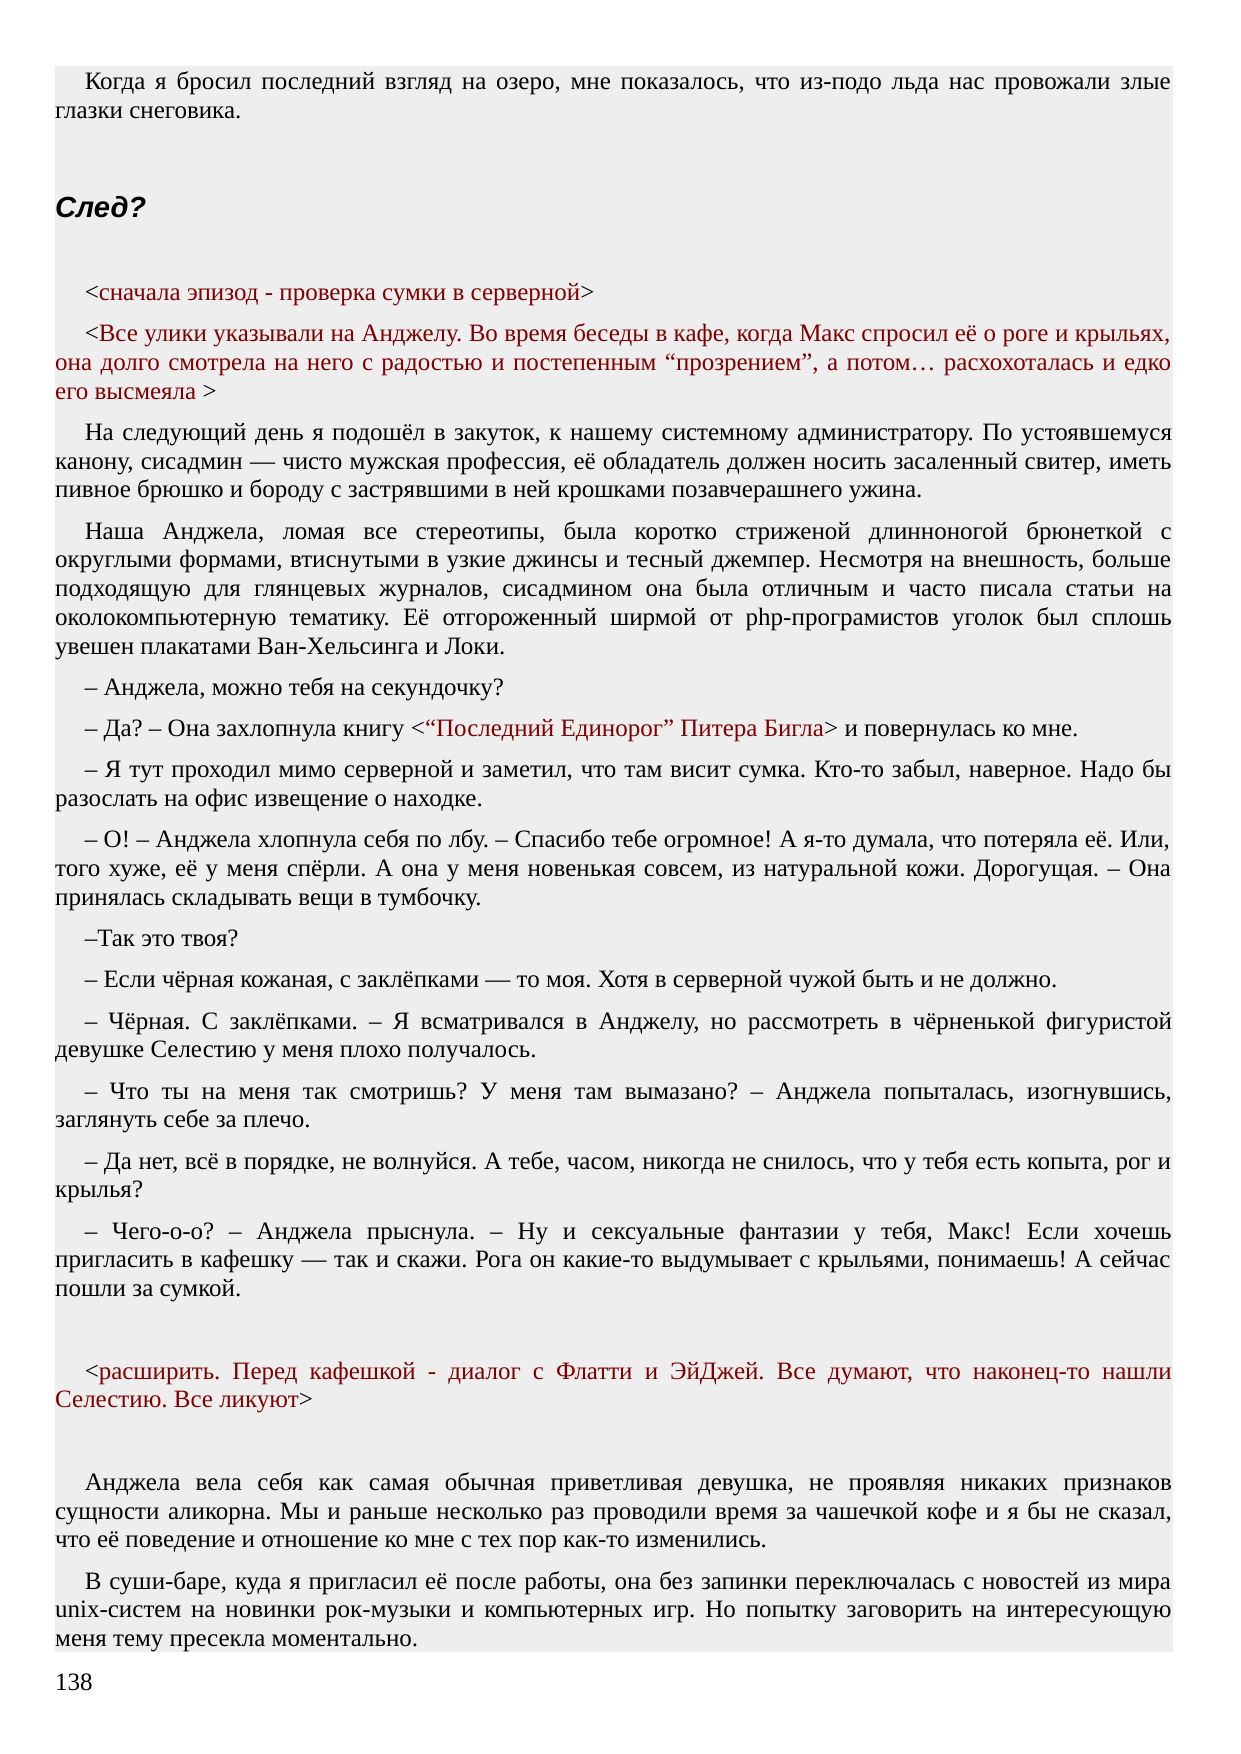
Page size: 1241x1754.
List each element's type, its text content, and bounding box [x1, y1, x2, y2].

text Когда я бросил последний взгляд на озеро, мне показалось, что из-подо льда нас провожали злые глазки снеговика. [55, 66, 1173, 123]
text <расширить. Перед кафешкой - диалог с Флатти и ЭйДжей. Все думают, что наконец-то нашли Селестию. Все ликуют> [55, 1356, 1173, 1413]
text Анджела вела себя как самая обычная приветливая девушка, не проявляя никаких признаков сущности аликорна. Мы и раньше несколько раз проводили время за чашечкой кофе и я бы не сказал, что её поведение и отношение ко мне с тех пор как-то изменились. [55, 1467, 1173, 1553]
text – Если чёрная кожаная, с заклёпками — то моя. Хотя в серверной чужой быть и не должно. [55, 964, 1173, 993]
text –Так это твоя? [55, 923, 1173, 952]
text – Я тут проходил мимо серверной и заметил, что там висит сумка. Кто-то забыл, наверное. Надо бы разослать на офис извещение о находке. [55, 754, 1173, 812]
text – Да нет, всё в порядке, не волнуйся. А тебе, часом, никогда не снилось, что у тебя есть копыта, рог и крылья? [55, 1146, 1173, 1203]
subtitle След? [55, 190, 1173, 223]
text – Чёрная. С заклёпками. – Я всматривался в Анджелу, но рассмотреть в чёрненькой фигуристой девушке Селестию у меня плохо получалось. [55, 1006, 1173, 1063]
text <сначала эпизод - проверка сумки в серверной> [55, 277, 1173, 306]
text – О! – Анджела хлопнула себя по лбу. – Спасибо тебе огромное! А я-то думала, что потеряла её. Или, того хуже, её у меня спёрли. А она у меня новенькая совсем, из натуральной кожи. Дорогущая. – Она принялась складывать вещи в тумбочку. [55, 824, 1173, 911]
text – Чего-о-о? – Анджела прыснула. – Ну и сексуальные фантазии у тебя, Макс! Если хочешь пригласить в кафешку — так и скажи. Рога он какие-то выдумывает с крыльями, понимаешь! А сейчас пошли за сумкой. [55, 1216, 1173, 1302]
text – Да? – Она захлопнула книгу <“Последний Единорог” Питера Бигла> и повернулась ко мне. [55, 713, 1173, 742]
text На следующий день я подошёл в закуток, к нашему системному администратору. По устоявшемуся канону, сисадмин — чисто мужская профессия, её обладатель должен носить засаленный свитер, иметь пивное брюшко и бороду с застрявшими в ней крошками позавчерашнего ужина. [55, 417, 1173, 503]
text <Все улики указывали на Анджелу. Во время беседы в кафе, когда Макс спросил её о роге и крыльях, она долго смотрела на него с радостью и постепенным “прозрением”, а потом… расхохоталась и едко его высмеяла > [55, 318, 1173, 404]
text В суши-баре, куда я пригласил её после работы, она без запинки переключалась с новостей из мира unix-систем на новинки рок-музыки и компьютерных игр. Но попытку заговорить на интересующую меня тему пресекла моментально. [55, 1566, 1173, 1652]
text – Анджела, можно тебя на секундочку? [55, 672, 1173, 701]
text – Что ты на меня так смотришь? У меня там вымазано? – Анджела попыталась, изогнувшись, заглянуть себе за плечо. [55, 1076, 1173, 1133]
text Наша Анджела, ломая все стереотипы, была коротко стриженой длинноногой брюнеткой с округлыми формами, втиснутыми в узкие джинсы и тесный джемпер. Несмотря на внешность, больше подходящую для глянцевых журналов, сисадмином она была отличным и часто писала статьи на околокомпьютерную тематику. Её отгороженный ширмой от php-програмистов уголок был сплошь увешен плакатами Ван-Хельсинга и Локи. [55, 516, 1173, 659]
